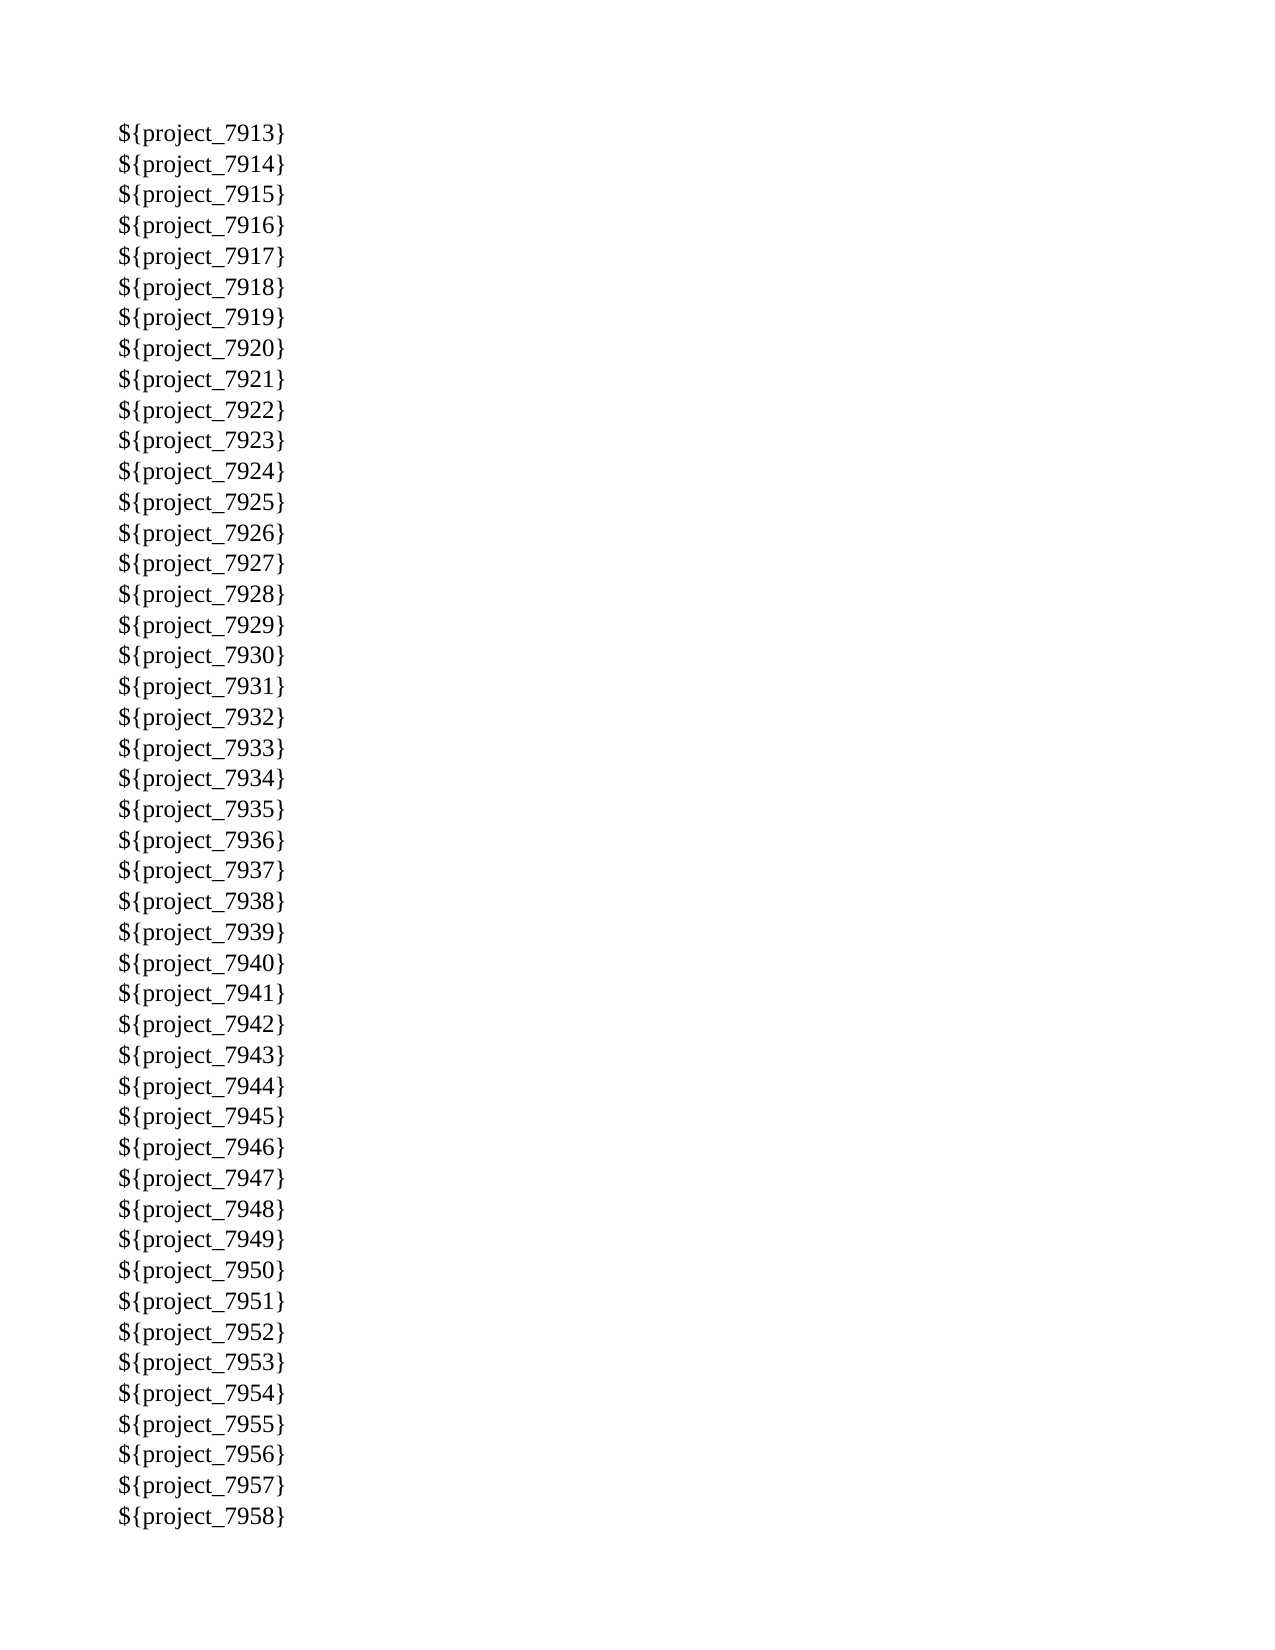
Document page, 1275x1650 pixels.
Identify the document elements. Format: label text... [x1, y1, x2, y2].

text ${project_7942} [118, 1009, 1157, 1038]
text ${project_7944} [118, 1071, 1157, 1099]
text ${project_7924} [118, 456, 1157, 485]
text ${project_7950} [118, 1255, 1157, 1284]
text ${project_7951} [118, 1286, 1157, 1314]
text ${project_7940} [118, 948, 1157, 977]
text ${project_7932} [118, 702, 1157, 731]
text ${project_7922} [118, 395, 1157, 423]
text ${project_7953} [118, 1347, 1157, 1376]
text ${project_7919} [118, 302, 1157, 331]
text ${project_7935} [118, 794, 1157, 823]
text ${project_7936} [118, 825, 1157, 854]
text ${project_7952} [118, 1317, 1157, 1345]
text ${project_7956} [118, 1439, 1157, 1468]
text ${project_7929} [118, 610, 1157, 638]
text ${project_7947} [118, 1163, 1157, 1192]
text ${project_7916} [118, 210, 1157, 239]
text ${project_7925} [118, 487, 1157, 516]
text ${project_7948} [118, 1194, 1157, 1222]
text ${project_7914} [118, 149, 1157, 178]
text ${project_7913} [118, 118, 1157, 147]
text ${project_7921} [118, 364, 1157, 393]
text ${project_7955} [118, 1409, 1157, 1437]
text ${project_7917} [118, 241, 1157, 270]
text ${project_7949} [118, 1224, 1157, 1253]
text ${project_7915} [118, 179, 1157, 208]
text ${project_7939} [118, 917, 1157, 946]
text ${project_7928} [118, 579, 1157, 608]
text ${project_7930} [118, 641, 1157, 669]
text ${project_7957} [118, 1470, 1157, 1499]
text ${project_7954} [118, 1378, 1157, 1407]
text ${project_7931} [118, 671, 1157, 700]
text ${project_7934} [118, 763, 1157, 792]
text ${project_7938} [118, 886, 1157, 915]
text ${project_7941} [118, 978, 1157, 1007]
text ${project_7920} [118, 333, 1157, 362]
text ${project_7926} [118, 518, 1157, 546]
text ${project_7927} [118, 548, 1157, 577]
text ${project_7933} [118, 733, 1157, 761]
text ${project_7923} [118, 425, 1157, 454]
text ${project_7918} [118, 272, 1157, 301]
text ${project_7946} [118, 1132, 1157, 1161]
text ${project_7945} [118, 1101, 1157, 1130]
text ${project_7937} [118, 856, 1157, 884]
text ${project_7958} [118, 1501, 1157, 1530]
text ${project_7943} [118, 1040, 1157, 1069]
